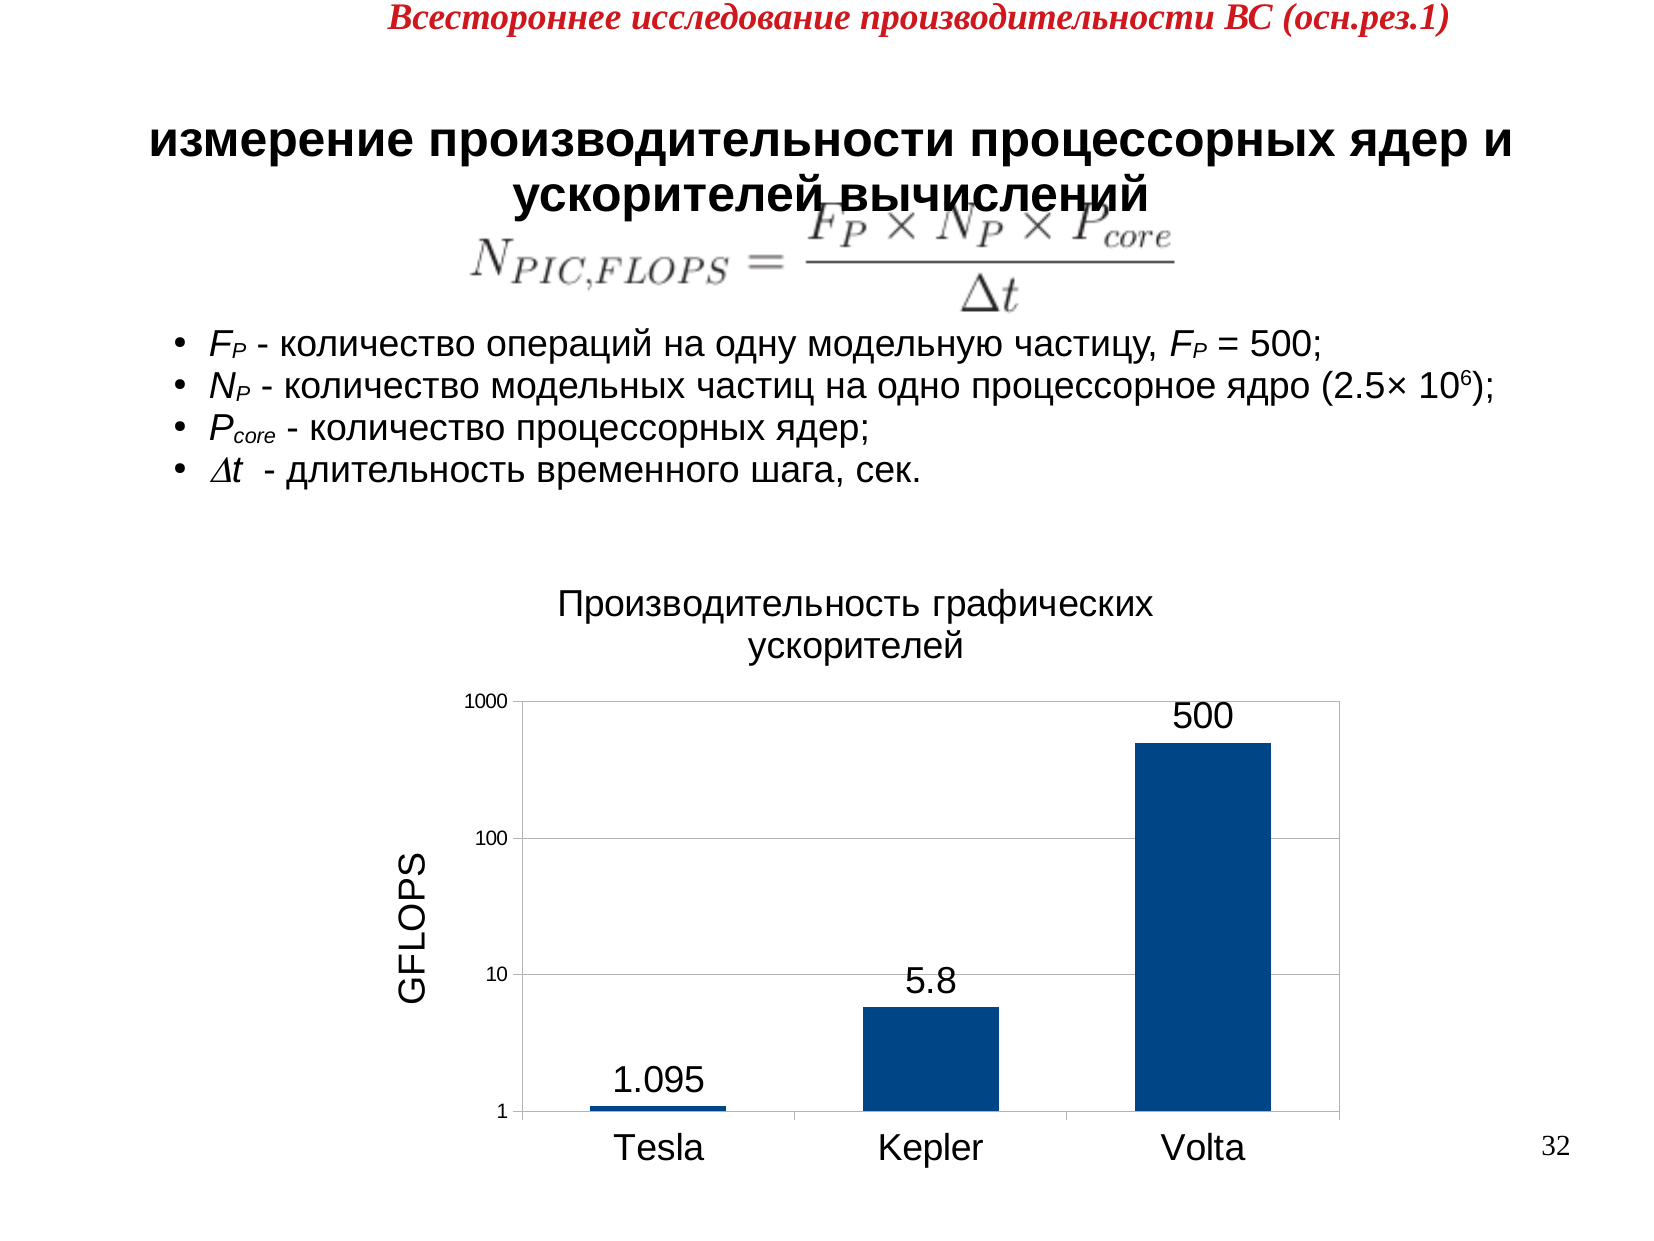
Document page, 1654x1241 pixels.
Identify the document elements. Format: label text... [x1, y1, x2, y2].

text_box Всестороннее исследование производительности ВС (осн.рез.1) [372, 0, 1501, 87]
title измерение производительности процессорных ядер и ускорителей вычислений [0, 62, 1654, 271]
picture [438, 271, 1201, 315]
chart [352, 549, 1360, 1181]
text_box FP - количество операций на одну модельную частицу, FP = 500; NP - количество модельных частиц на одно процессорное ядро (2.5× 106); Pcore - количество процессорных ядер; Dt - длительность временного шага, сек. [158, 315, 1532, 544]
